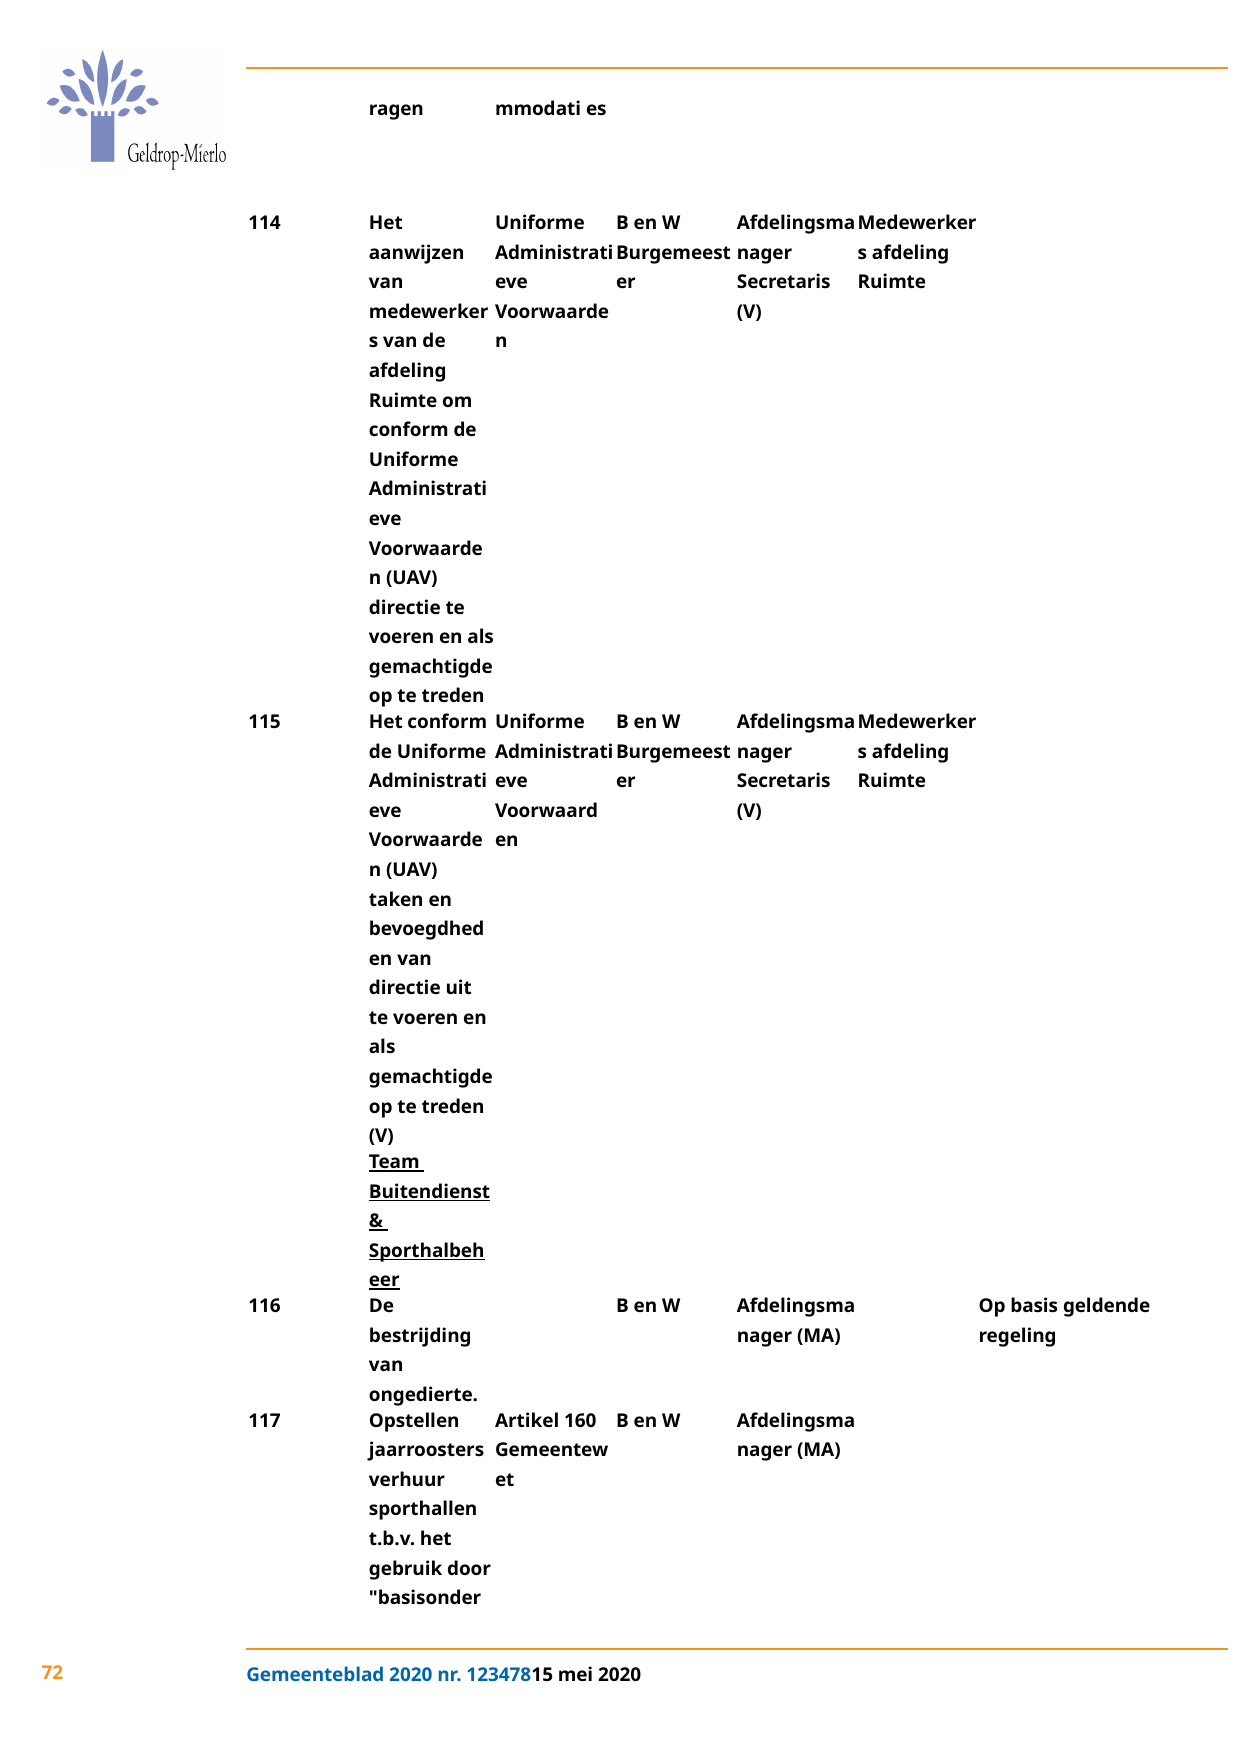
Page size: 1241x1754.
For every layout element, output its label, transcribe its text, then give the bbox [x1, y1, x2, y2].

table_cell 117 [248, 1407, 369, 1610]
table_cell Team Buitendienst & Sporthalbeheer [369, 1148, 495, 1292]
table_cell mmodati es [495, 95, 616, 209]
table_cell 114 [248, 209, 369, 708]
table_cell 116 [248, 1292, 369, 1407]
table_cell [978, 209, 1152, 708]
table_cell [616, 1148, 737, 1292]
table_cell [858, 95, 978, 209]
table_cell De bestrijding van ongedierte. [369, 1292, 495, 1407]
table_cell [737, 95, 857, 209]
table_cell Uniforme Administratieve Voorwaarden [495, 209, 616, 708]
table_cell Uniforme Administratieve Voorwaard en [495, 708, 616, 1148]
table_cell [737, 1148, 857, 1292]
table_cell Afdelingsmanager (MA) [737, 1292, 857, 1407]
table_cell Afdelingsmanager Secretaris (V) [737, 708, 857, 1148]
table_cell [858, 1407, 978, 1610]
table_cell B en W Burgemeester [616, 209, 737, 708]
picture [41, 47, 231, 172]
table_cell [248, 95, 369, 209]
table_cell [978, 708, 1152, 1148]
table_cell [858, 1148, 978, 1292]
table_cell Opstellen jaarroosters verhuur sporthallen t.b.v. het gebruik door "basisonder [369, 1407, 495, 1610]
table_cell [495, 1148, 616, 1292]
table_cell Op basis geldende regeling [978, 1292, 1152, 1407]
table_cell [978, 1407, 1152, 1610]
table_cell [858, 1292, 978, 1407]
table_cell Medewerkers afdeling Ruimte [858, 708, 978, 1148]
table_cell B en W [616, 1292, 737, 1407]
table_cell [978, 1148, 1152, 1292]
table_cell Het conform de Uniforme Administratieve Voorwaarden (UAV) taken en bevoegdheden van directie uit te voeren en als gemachtigde op te treden (V) [369, 708, 495, 1148]
table_cell ragen [369, 95, 495, 209]
table_cell [616, 95, 737, 209]
table_cell B en W Burgemeester [616, 708, 737, 1148]
table_cell 115 [248, 708, 369, 1148]
table_cell [248, 1148, 369, 1292]
table_cell [978, 95, 1152, 209]
table_cell Afdelingsmanager (MA) [737, 1407, 857, 1610]
table_cell Het aanwijzen van medewerkers van de afdeling Ruimte om conform de Uniforme Administratieve Voorwaarden (UAV) directie te voeren en als gemachtigde op te treden [369, 209, 495, 708]
table_cell B en W [616, 1407, 737, 1610]
table_cell Afdelingsmanager Secretaris (V) [737, 209, 857, 708]
table_cell [495, 1292, 616, 1407]
table_cell Artikel 160 Gemeentewet [495, 1407, 616, 1610]
table_cell Medewerkers afdeling Ruimte [858, 209, 978, 708]
